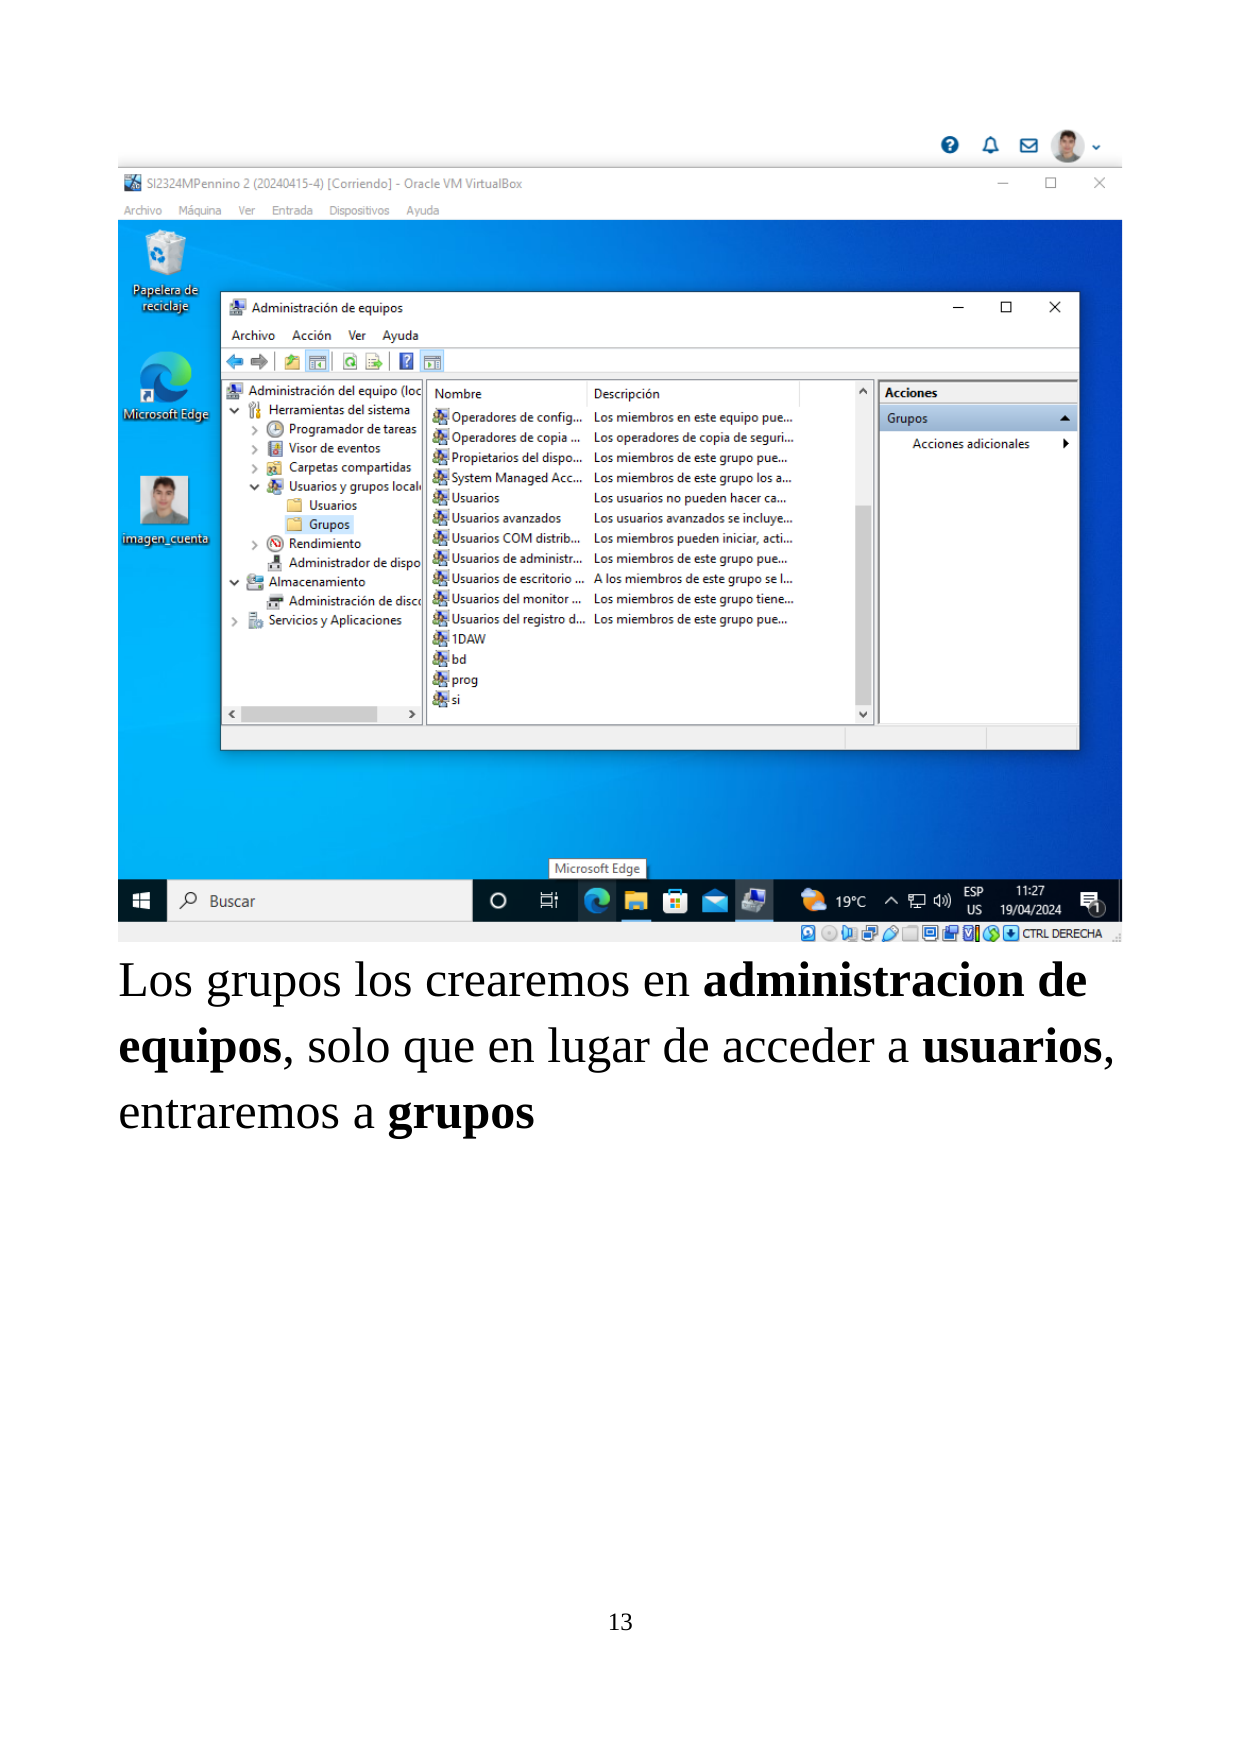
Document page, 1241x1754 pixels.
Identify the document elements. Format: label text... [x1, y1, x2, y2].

picture [141, 285, 180, 297]
picture [124, 410, 141, 418]
picture [169, 301, 188, 313]
text Los grupos los crearemos en administracion de equipos, solo que en lugar de acceder a usuarios, entraremos a grupos [118, 942, 1122, 1140]
picture [185, 285, 197, 294]
picture [141, 476, 188, 523]
picture [143, 304, 156, 310]
picture [146, 230, 190, 275]
picture [123, 537, 164, 545]
picture [145, 410, 176, 418]
picture [141, 353, 191, 402]
picture [118, 118, 1123, 942]
picture [188, 410, 208, 421]
picture [133, 285, 140, 294]
picture [177, 535, 208, 542]
